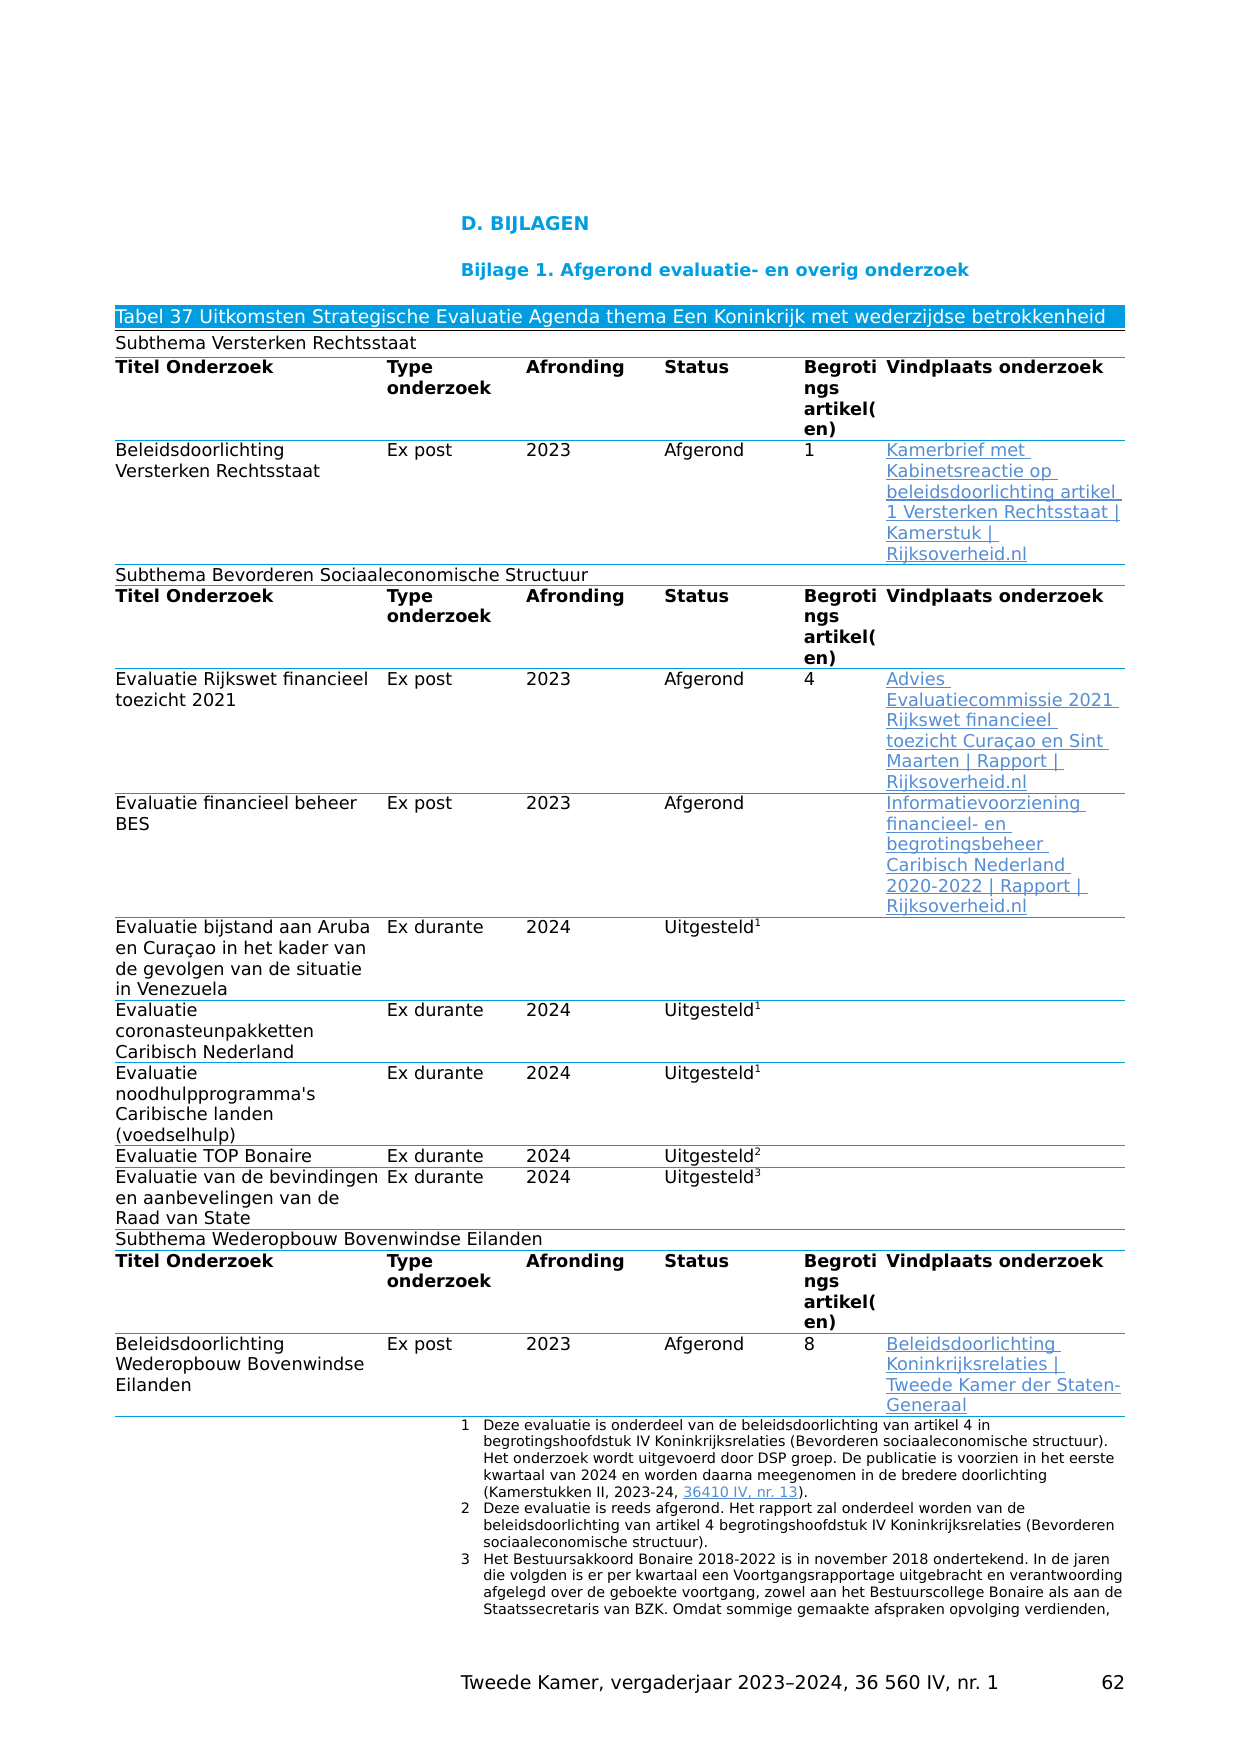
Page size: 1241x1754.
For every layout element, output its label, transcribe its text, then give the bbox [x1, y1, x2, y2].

table_cell 2024 [523, 1063, 661, 1145]
table_cell Titel Onderzoek [115, 586, 384, 668]
table_cell Ex durante [384, 1063, 523, 1145]
table_cell Afronding [523, 1251, 661, 1333]
table_cell [883, 1063, 1125, 1145]
table_cell [883, 1168, 1125, 1229]
table_cell 2024 [523, 1001, 661, 1062]
table_cell Beleidsdoorlichting Koninkrijksrelaties | Tweede Kamer der Staten-Generaal [883, 1334, 1125, 1416]
table_cell 2023 [523, 441, 661, 564]
table_cell 2023 [523, 669, 661, 793]
table_cell Afgerond [661, 669, 801, 793]
table_cell 8 [801, 1334, 883, 1416]
list Deze evaluatie is onderdeel van de beleidsdoorlichting van artikel 4 in begrotingshoofdstuk IV Koninkrijksrelaties (Bevorderen sociaaleconomische structuur). Het onderzoek wordt uitgevoerd door DSP groep. De publicatie is voorzien in het eerste kwartaal van 2024 en worden daarna meegenomen in de bredere doorlichting (Kamerstukken II, 2023-24, 36410 IV, nr. 13). [461, 1417, 1125, 1500]
table_cell Kamerbrief met Kabinetsreactie op beleidsdoorlichting artikel 1 Versterken Rechtsstaat | Kamerstuk | Rijksoverheid.nl [883, 441, 1125, 564]
table_cell Afronding [523, 358, 661, 440]
table_cell Afronding [523, 586, 661, 668]
table_cell Evaluatie van de bevindingen en aanbevelingen van de Raad van State [115, 1168, 384, 1229]
title D. Bijlagen [461, 213, 1125, 235]
table_cell 2024 [523, 918, 661, 1000]
table_cell Subthema Wederopbouw Bovenwindse Eilanden [115, 1230, 1125, 1250]
table_cell Evaluatie bijstand aan Aruba en Curaçao in het kader van de gevolgen van de situatie in Venezuela [115, 918, 384, 1000]
table_cell Ex post [384, 669, 523, 793]
table_cell Status [661, 358, 801, 440]
table_cell Titel Onderzoek [115, 1251, 384, 1333]
table_cell Evaluatie noodhulpprogramma's Caribische landen (voedselhulp) [115, 1063, 384, 1145]
table_cell Uitgesteld3 [661, 1168, 801, 1229]
table_cell [883, 1146, 1125, 1166]
table_cell Advies Evaluatiecommissie 2021 Rijkswet financieel toezicht Curaçao en Sint Maarten | Rapport | Rijksoverheid.nl [883, 669, 1125, 793]
table_cell Begrotings artikel(en) [801, 586, 883, 668]
table_cell [883, 1001, 1125, 1062]
table_cell Subthema Bevorderen Sociaaleconomische Structuur [115, 565, 1125, 585]
table_cell [801, 1168, 883, 1229]
table_cell Afgerond [661, 441, 801, 564]
table_cell [801, 1001, 883, 1062]
table_cell Evaluatie TOP Bonaire [115, 1146, 384, 1166]
table_cell Ex post [384, 1334, 523, 1416]
table_cell Vindplaats onderzoek [883, 358, 1125, 440]
table_cell [801, 1063, 883, 1145]
table_cell Ex durante [384, 1168, 523, 1229]
table_cell Type onderzoek [384, 1251, 523, 1333]
table_cell Informatievoorziening financieel- en begrotingsbeheer Caribisch Nederland 2020-2022 | Rapport | Rijksoverheid.nl [883, 794, 1125, 917]
table_cell 4 [801, 669, 883, 793]
table_cell Ex durante [384, 1001, 523, 1062]
table_cell Beleidsdoorlichting Wederopbouw Bovenwindse Eilanden [115, 1334, 384, 1416]
table_cell Evaluatie Rijkswet financieel toezicht 2021 [115, 669, 384, 793]
table_cell Status [661, 1251, 801, 1333]
table_cell 2024 [523, 1168, 661, 1229]
table_cell Type onderzoek [384, 358, 523, 440]
table_cell [801, 794, 883, 917]
table_cell [801, 1146, 883, 1166]
table_cell Vindplaats onderzoek [883, 586, 1125, 668]
table_cell 2023 [523, 1334, 661, 1416]
table_cell Begrotings artikel(en) [801, 358, 883, 440]
table_cell 1 [801, 441, 883, 564]
table_cell Ex durante [384, 1146, 523, 1166]
table_cell Ex durante [384, 918, 523, 1000]
table_cell Ex post [384, 441, 523, 564]
table_cell 2024 [523, 1146, 661, 1166]
title Bijlage 1. Afgerond evaluatie- en overig onderzoek [461, 258, 1125, 281]
list Het Bestuursakkoord Bonaire 2018-2022 is in november 2018 ondertekend. In de jaren die volgden is er per kwartaal een Voortgangsrapportage uitgebracht en verantwoording afgelegd over de geboekte voortgang, zowel aan het Bestuurscollege Bonaire als aan de Staatssecretaris van BZK. Omdat sommige gemaakte afspraken opvolging verdienden, [461, 1551, 1125, 1618]
table_cell [883, 918, 1125, 1000]
table_cell Vindplaats onderzoek [883, 1251, 1125, 1333]
table_cell Titel Onderzoek [115, 358, 384, 440]
table_cell Afgerond [661, 794, 801, 917]
table_cell 2023 [523, 794, 661, 917]
table_cell Uitgesteld2 [661, 1146, 801, 1166]
table_cell Uitgesteld1 [661, 1001, 801, 1062]
table_cell Begrotings artikel(en) [801, 1251, 883, 1333]
table_cell Evaluatie coronasteunpakketten Caribisch Nederland [115, 1001, 384, 1062]
table_cell Ex post [384, 794, 523, 917]
table_cell Type onderzoek [384, 586, 523, 668]
table_cell Uitgesteld1 [661, 1063, 801, 1145]
table_cell Evaluatie financieel beheer BES [115, 794, 384, 917]
table_cell Afgerond [661, 1334, 801, 1416]
table_cell Status [661, 586, 801, 668]
table_cell [801, 918, 883, 1000]
list Deze evaluatie is reeds afgerond. Het rapport zal onderdeel worden van de beleidsdoorlichting van artikel 4 begrotingshoofdstuk IV Koninkrijksrelaties (Bevorderen sociaaleconomische structuur). [461, 1500, 1125, 1551]
table_cell Subthema Versterken Rechtsstaat [115, 331, 1125, 357]
table_cell Uitgesteld1 [661, 918, 801, 1000]
table_cell Beleidsdoorlichting Versterken Rechtsstaat [115, 441, 384, 564]
